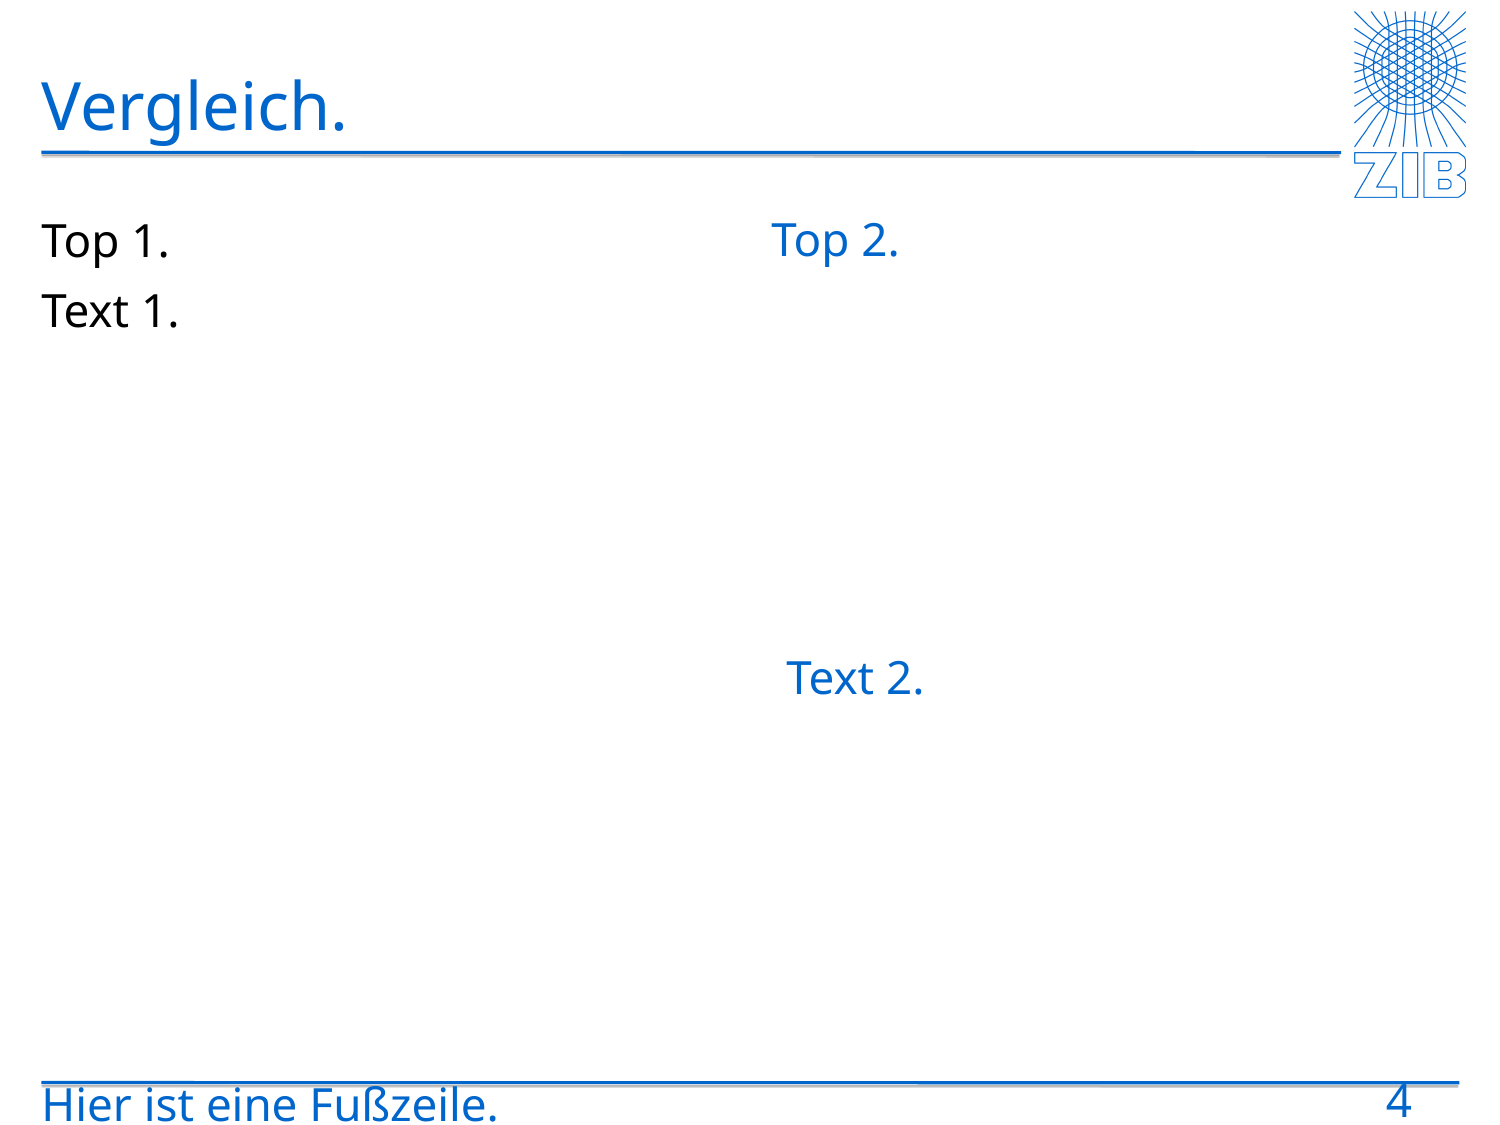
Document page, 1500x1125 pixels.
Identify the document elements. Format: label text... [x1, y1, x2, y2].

list Text 1. [41, 273, 730, 1079]
title Vergleich. [41, 0, 1342, 152]
slide_number [1370, 1082, 1460, 1124]
list Text 2. [771, 273, 1460, 1079]
picture [1353, 11, 1466, 198]
list Top 2. [771, 168, 1460, 273]
footer Hier ist eine Fußzeile. [41, 1082, 1370, 1124]
list Top 1. [41, 168, 730, 273]
